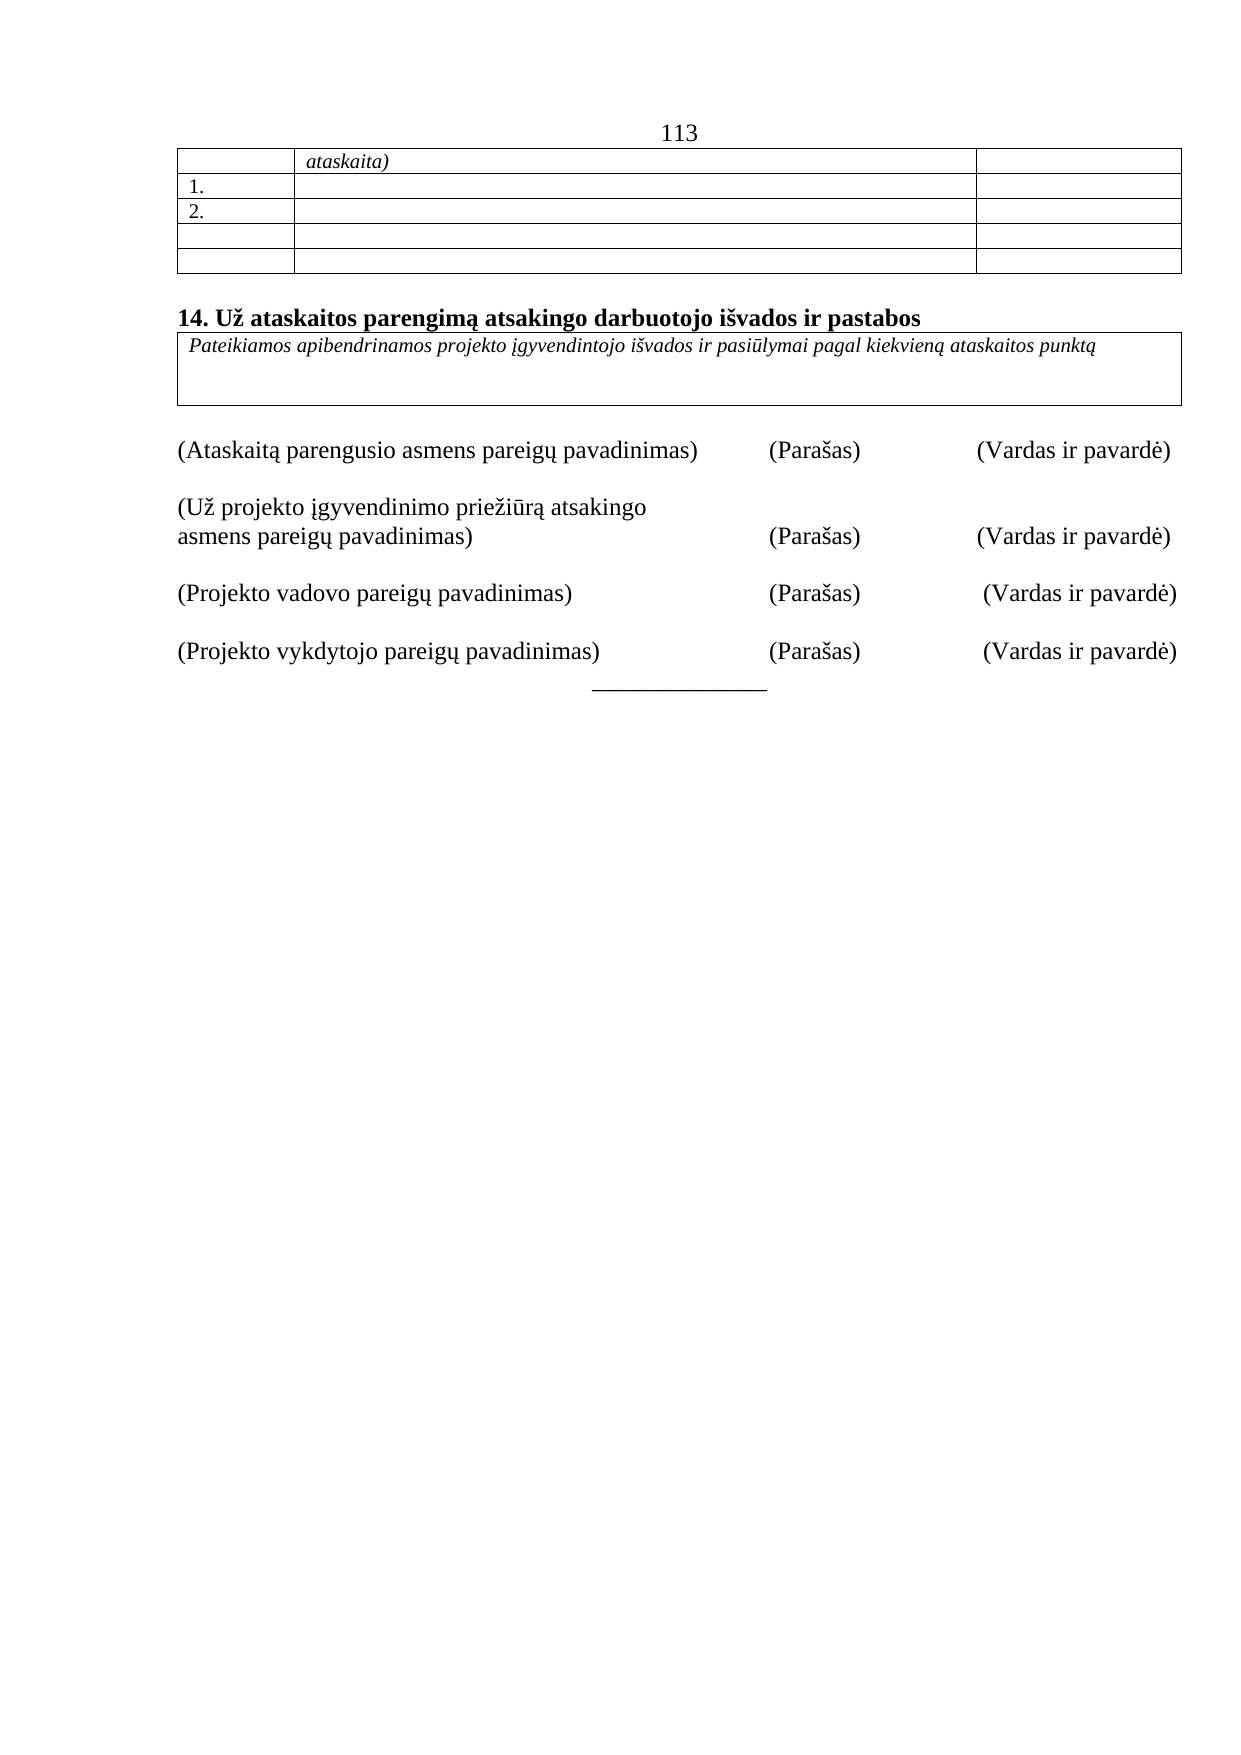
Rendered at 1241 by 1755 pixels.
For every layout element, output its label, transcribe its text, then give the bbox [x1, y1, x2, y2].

table_cell [178, 249, 294, 273]
text (Projekto vykdytojo pareigų pavadinimas) (Parašas) (vardas ir pavardė) [177, 636, 1181, 665]
text ______________ [177, 665, 1181, 693]
table_cell [295, 249, 976, 273]
table_cell [295, 224, 976, 248]
text 14. Už ataskaitos parengimą atsakingo darbuotojo išvados ir pastabos [177, 303, 1181, 332]
table_cell 2. [178, 199, 294, 223]
table_cell [977, 224, 1181, 248]
table_header [977, 149, 1181, 173]
table_cell [178, 224, 294, 248]
text (Už projekto įgyvendinimo priežiūrą atsakingo [177, 492, 1181, 521]
text (Ataskaitą parengusio asmens pareigų pavadinimas) (parašas) (vardas ir pavardė) [177, 435, 1181, 463]
table_cell [295, 199, 976, 223]
table_cell [977, 199, 1181, 223]
table_header Pateikiamos apibendrinamos projekto įgyvendintojo išvados ir pasiūlymai pagal kiekvieną ataskaitos punktą [178, 333, 1181, 405]
text asmens pareigų pavadinimas) (parašas) (vardas ir pavardė) [177, 521, 1181, 550]
table_cell [977, 174, 1181, 198]
table_cell 1. [178, 174, 294, 198]
table_cell [977, 249, 1181, 273]
table_header [178, 149, 294, 173]
table_cell [295, 174, 976, 198]
text (Projekto vadovo pareigų pavadinimas) (parašas) (vardas ir pavardė) [177, 578, 1181, 607]
table_header ataskaita) [295, 149, 976, 173]
